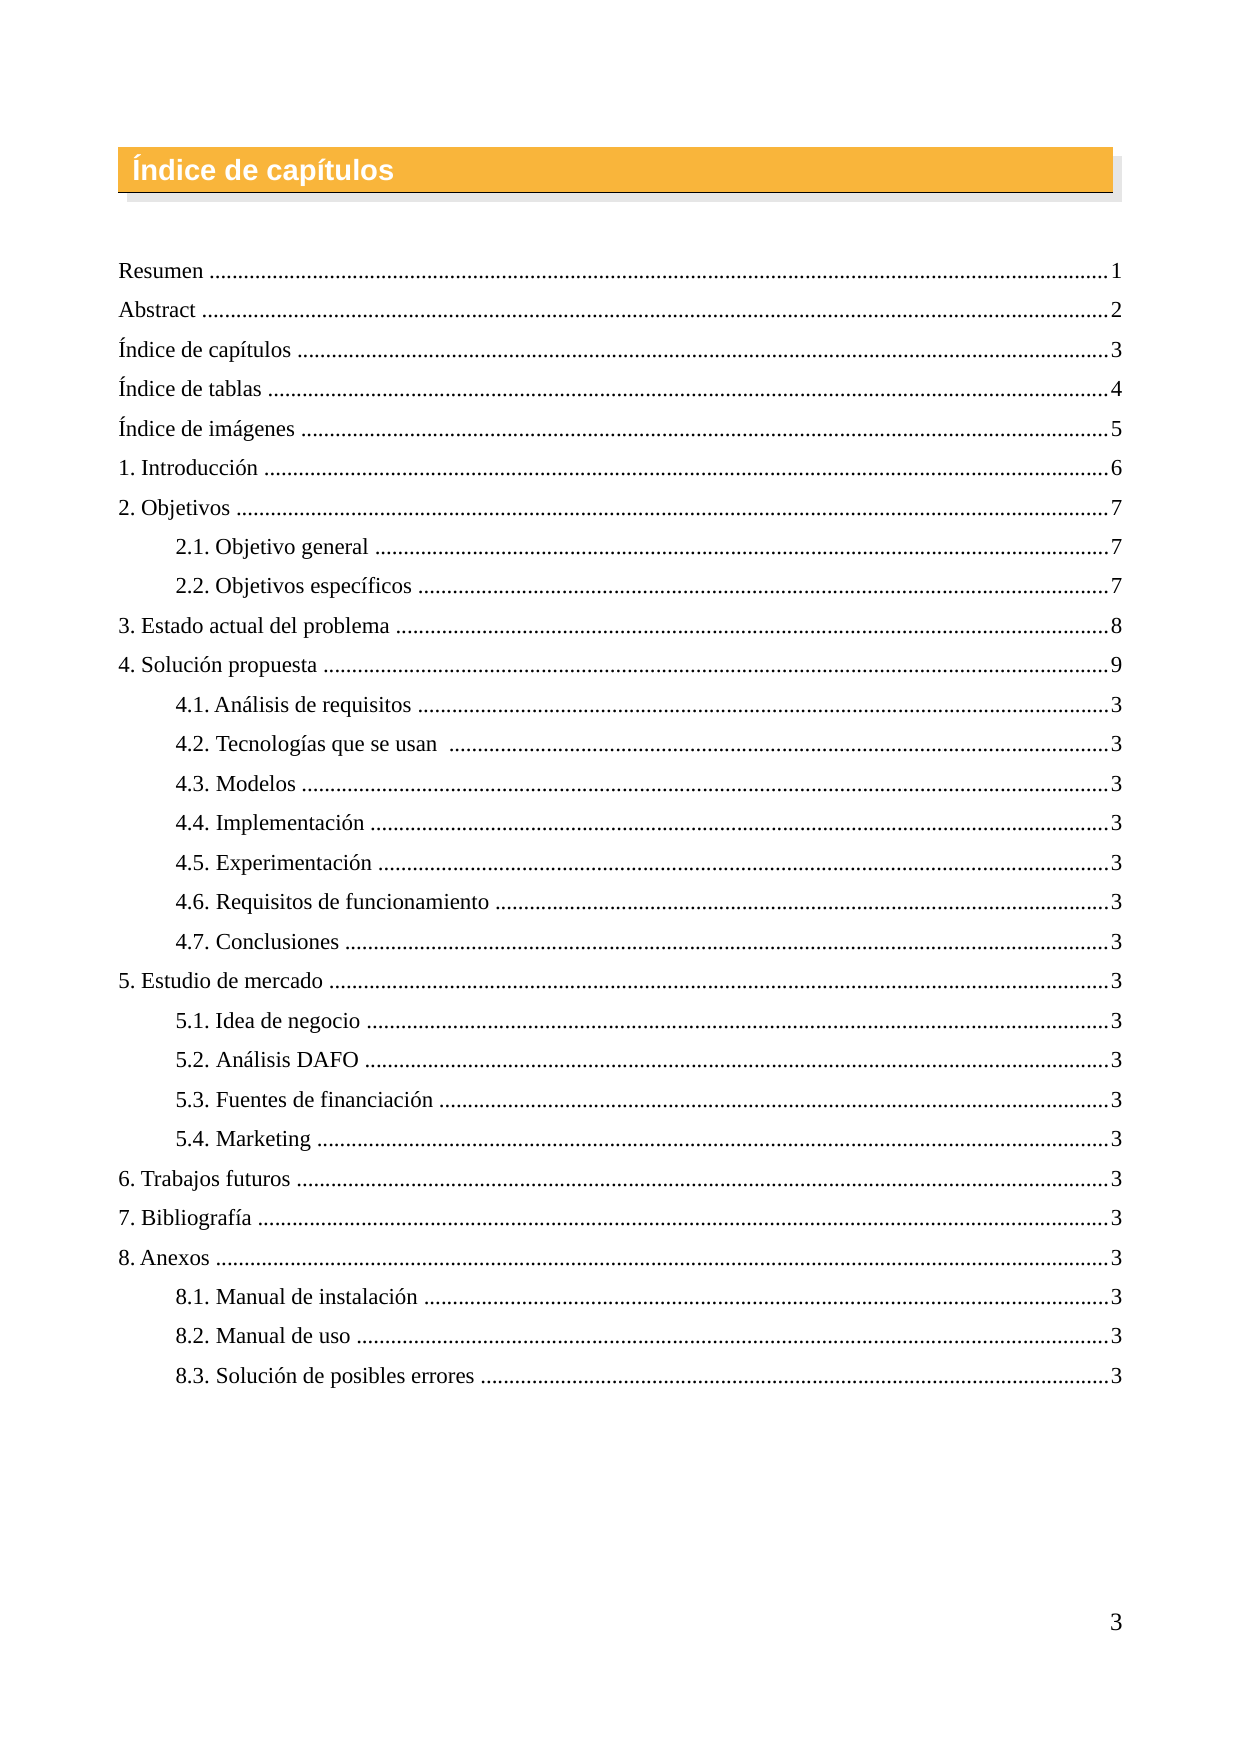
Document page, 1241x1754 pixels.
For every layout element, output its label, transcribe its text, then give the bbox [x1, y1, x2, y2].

text 4.6. Requisitos de funcionamiento 3 [118, 888, 1122, 915]
text 4.1. Análisis de requisitos 3 [118, 691, 1122, 717]
text 2.2. Objetivos específicos 7 [118, 572, 1122, 599]
text 2.1. Objetivo general 7 [118, 533, 1122, 559]
text 4. Solución propuesta 9 [118, 651, 1122, 678]
text 8.2. Manual de uso 3 [118, 1323, 1122, 1349]
text 4.4. Implementación 3 [118, 809, 1122, 836]
text 8.1. Manual de instalación 3 [118, 1283, 1122, 1309]
text 6. Trabajos futuros 3 [118, 1165, 1122, 1191]
text Índice de imágenes 5 [118, 414, 1122, 441]
text 8. Anexos 3 [118, 1244, 1122, 1270]
text 3. Estado actual del problema 8 [118, 612, 1122, 638]
text 4.2. Tecnologías que se usan 3 [118, 730, 1122, 757]
text 4.7. Conclusiones 3 [118, 928, 1122, 954]
text 5.2. Análisis DAFO 3 [118, 1046, 1122, 1073]
text Abstract 2 [118, 296, 1122, 322]
text 2. Objetivos 7 [118, 493, 1122, 520]
text Índice de capítulos 3 [118, 336, 1122, 362]
text 5.1. Idea de negocio 3 [118, 1007, 1122, 1033]
text 4.3. Modelos 3 [118, 770, 1122, 796]
text 5.4. Marketing 3 [118, 1125, 1122, 1152]
text 1. Introducción 6 [118, 454, 1122, 480]
text 8.3. Solución de posibles errores 3 [118, 1362, 1122, 1388]
text 4.5. Experimentación 3 [118, 849, 1122, 875]
text 7. Bibliografía 3 [118, 1204, 1122, 1231]
text Resumen 1 [118, 257, 1122, 283]
text 5.3. Fuentes de financiación 3 [118, 1086, 1122, 1112]
table_header Índice de capítulos [118, 147, 1113, 192]
text Índice de tablas 4 [118, 375, 1122, 401]
text 5. Estudio de mercado 3 [118, 967, 1122, 994]
